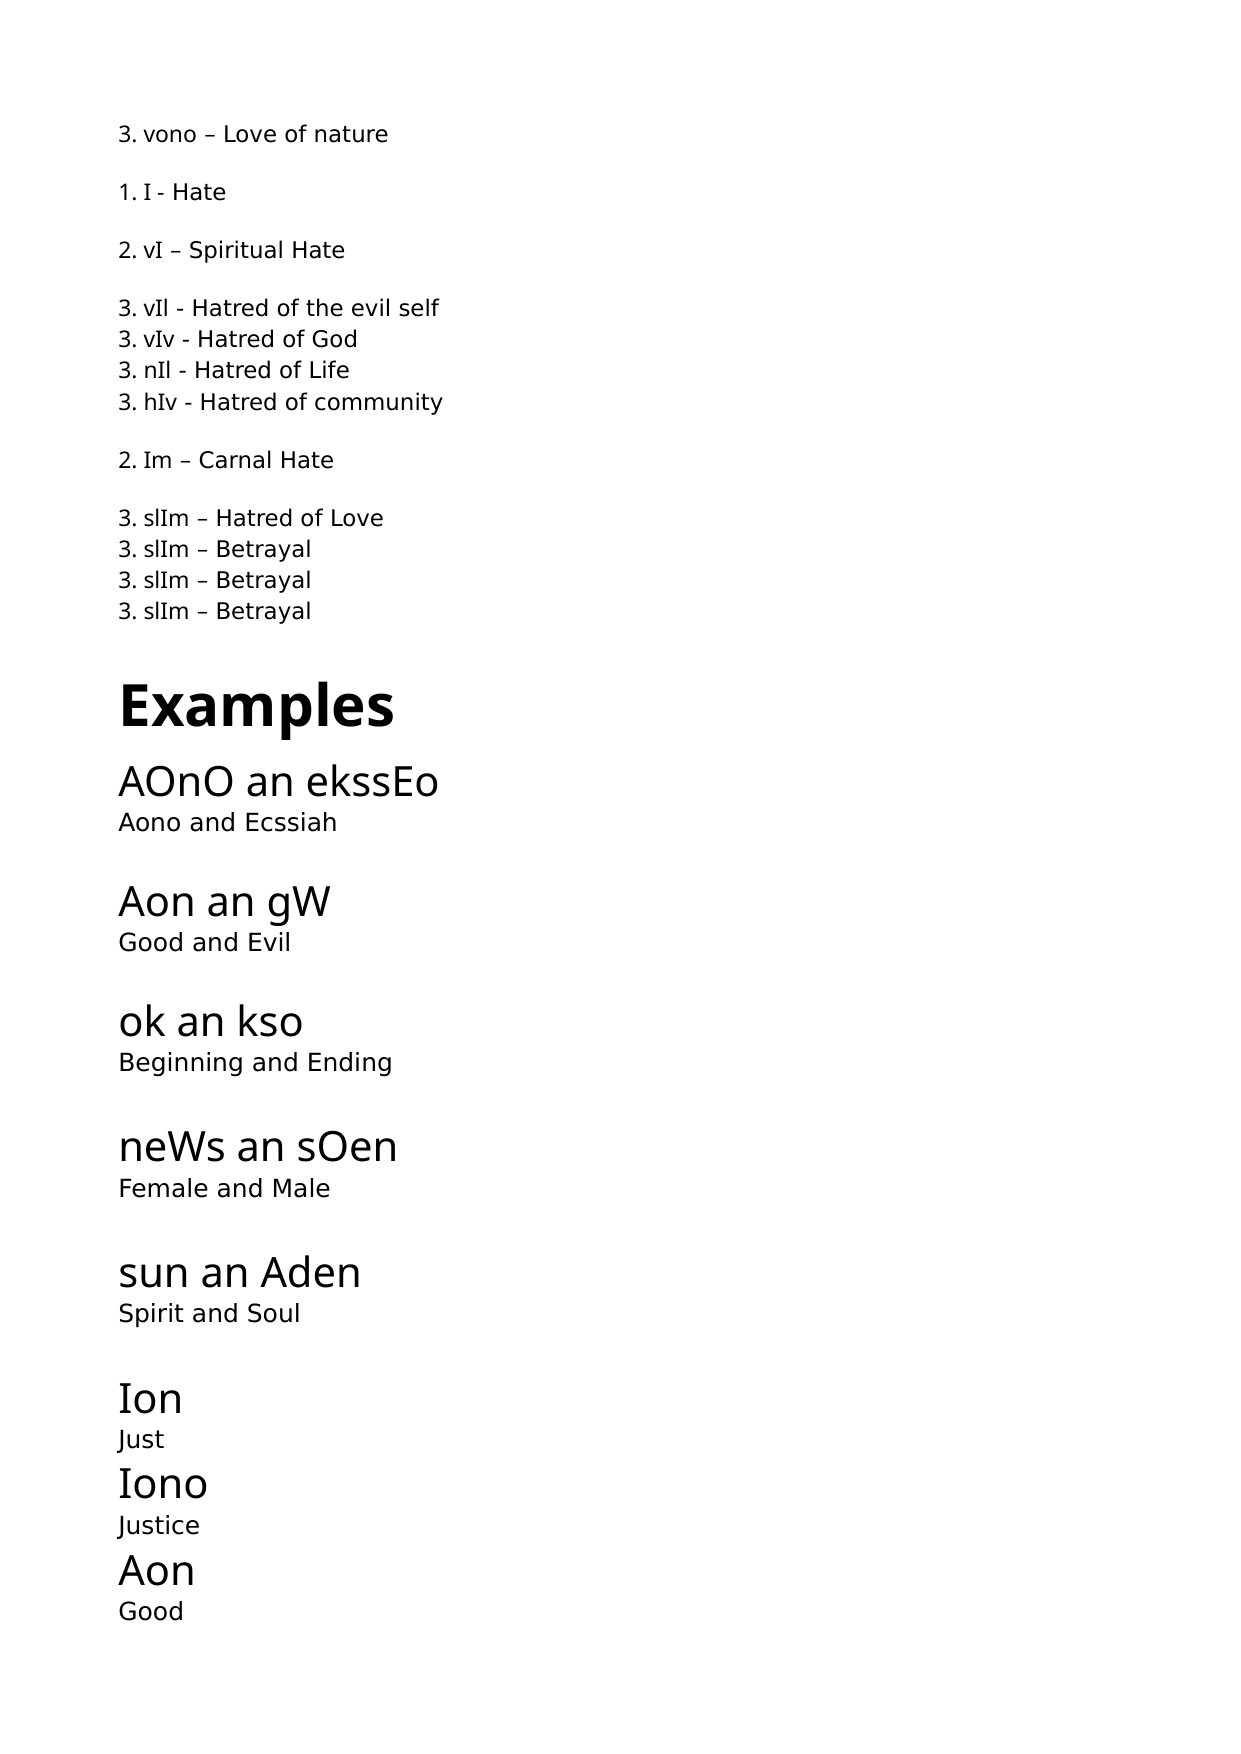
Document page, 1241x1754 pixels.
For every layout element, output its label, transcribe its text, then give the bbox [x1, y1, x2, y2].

subtitle Examples [118, 664, 1122, 743]
text Good [118, 1597, 1122, 1626]
text Iono [118, 1454, 1122, 1511]
text 1. I - Hate [118, 176, 1122, 207]
text Aono and Ecssiah [118, 808, 1122, 838]
text Spirit and Soul [118, 1299, 1122, 1329]
text sun an Aden [118, 1243, 1122, 1299]
text Justice [118, 1511, 1122, 1540]
text neWs an sOen [118, 1117, 1122, 1174]
text 3. vIv - Hatred of God [118, 323, 1122, 354]
text 3. hIv - Hatred of community [118, 386, 1122, 417]
text Ion [118, 1368, 1122, 1425]
text 3. slIm – Betrayal [118, 595, 1122, 626]
text 3. slIm – Hatred of Love [118, 501, 1122, 533]
text 3. vono – Love of nature [118, 118, 1122, 149]
text 3. slIm – Betrayal [118, 533, 1122, 564]
text Aon [118, 1540, 1122, 1597]
text 3. slIm – Betrayal [118, 564, 1122, 595]
text Female and Male [118, 1174, 1122, 1203]
text Aon an gW [118, 872, 1122, 928]
text 2. vI – Spiritual Hate [118, 234, 1122, 265]
text 3. vIl - Hatred of the evil self [118, 292, 1122, 323]
text Beginning and Ending [118, 1048, 1122, 1077]
text Just [118, 1425, 1122, 1454]
text ok an kso [118, 992, 1122, 1048]
text 2. Im – Carnal Hate [118, 443, 1122, 475]
text 3. nIl - Hatred of Life [118, 354, 1122, 386]
text Good and Evil [118, 928, 1122, 958]
text AOnO an ekssEo [118, 752, 1122, 808]
